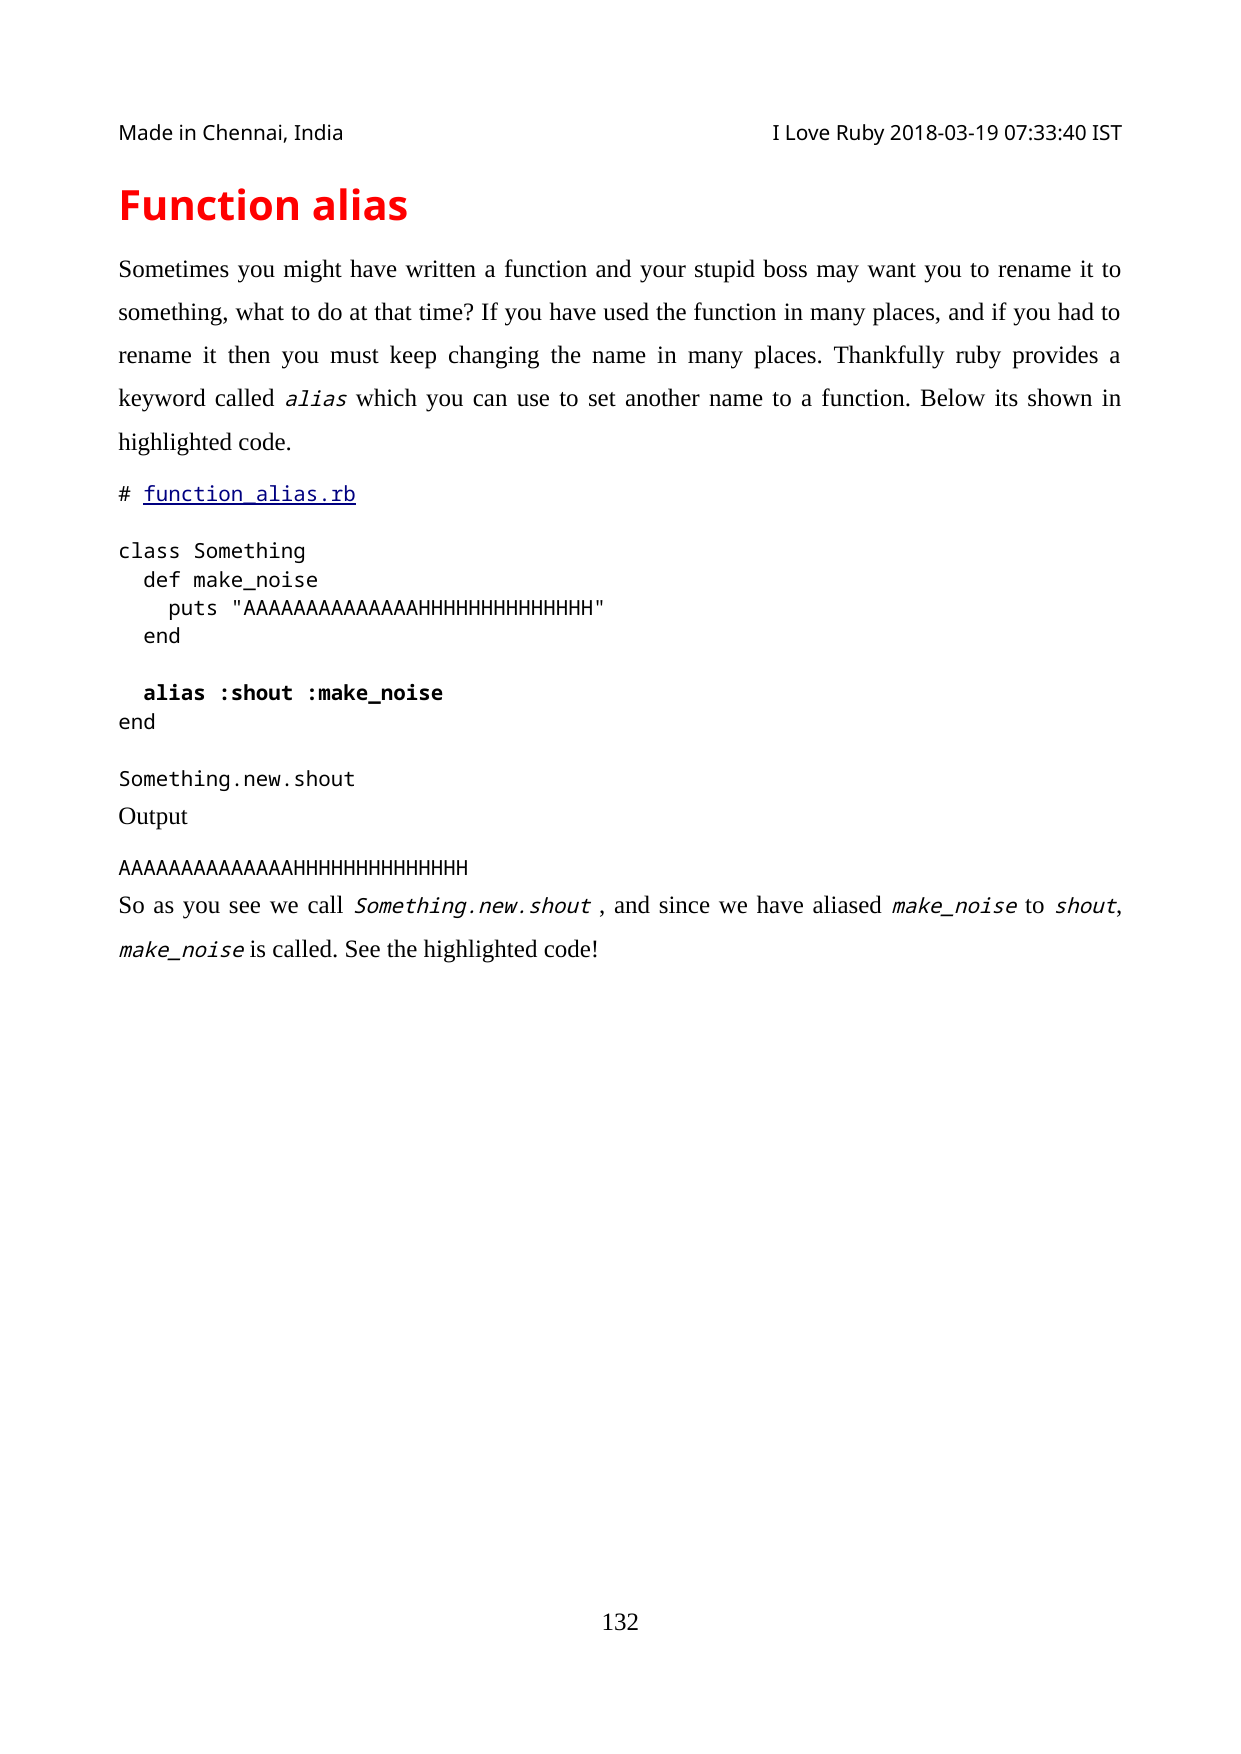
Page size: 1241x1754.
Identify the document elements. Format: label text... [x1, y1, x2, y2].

text Sometimes you might have written a function and your stupid boss may want you to rename it to something, what to do at that time? If you have used the function in many places, and if you had to rename it then you must keep changing the name in many places. Thankfully ruby provides a keyword called alias which you can use to set another name to a function. Below its shown in highlighted code. [118, 254, 1122, 456]
text class Something [118, 536, 1122, 565]
text end [118, 622, 1122, 650]
text # function_alias.rb [118, 479, 1122, 508]
text end [118, 707, 1122, 735]
text def make_noise [118, 565, 1122, 593]
text AAAAAAAAAAAAAAHHHHHHHHHHHHHH [118, 853, 1122, 881]
text alias :shout :make_noise [118, 678, 1122, 707]
text So as you see we call Something.new.shout , and since we have aliased make_noise to shout, make_noise is called. See the highlighted code! [118, 890, 1122, 964]
text Output [118, 801, 1122, 830]
subtitle Function alias [118, 176, 1122, 233]
text Something.new.shout [118, 764, 1122, 792]
text puts "AAAAAAAAAAAAAAHHHHHHHHHHHHHH" [118, 593, 1122, 622]
